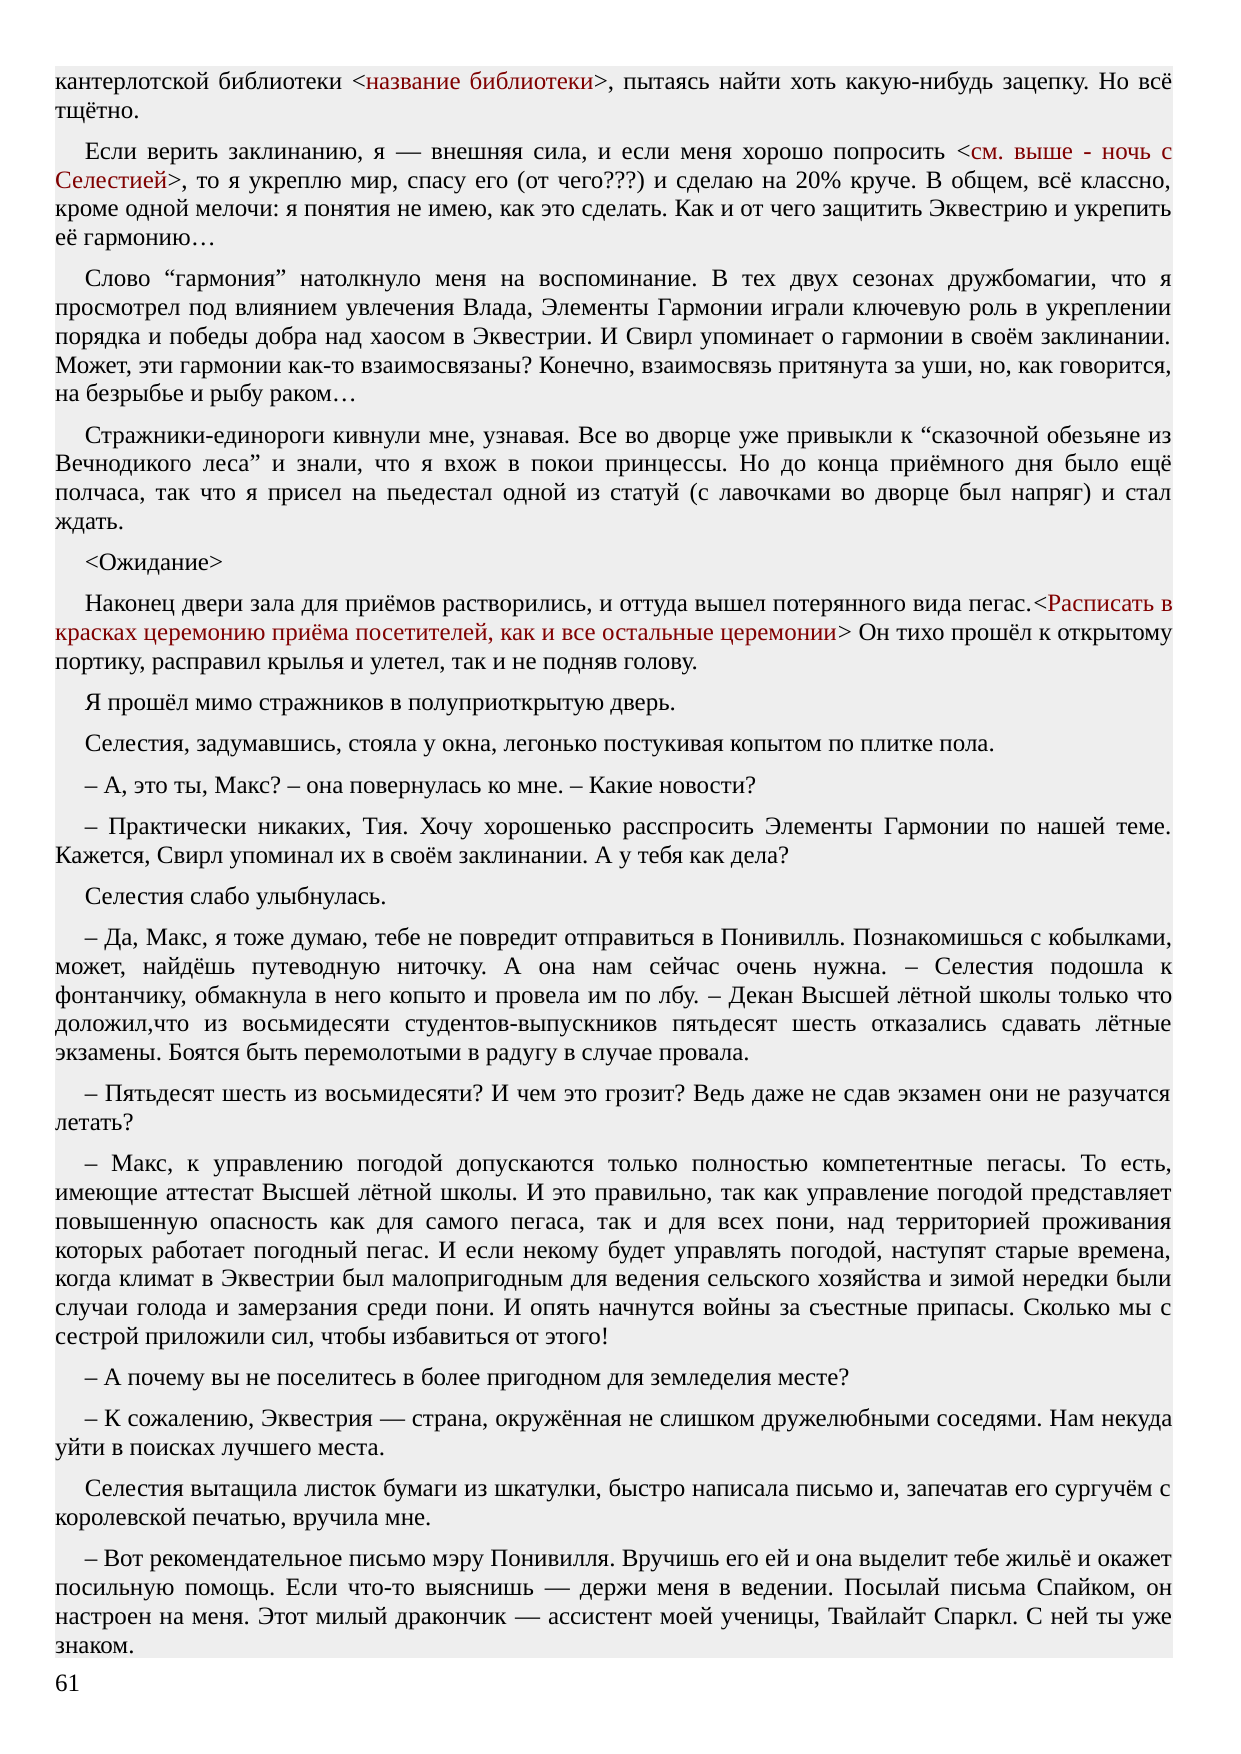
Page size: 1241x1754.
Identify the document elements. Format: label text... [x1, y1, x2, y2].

text Если верить заклинанию, я — внешняя сила, и если меня хорошо попросить <см. выше - ночь с Селестией>, то я укреплю мир, спасу его (от чего???) и сделаю на 20% круче. В общем, всё классно, кроме одной мелочи: я понятия не имею, как это сделать. Как и от чего защитить Эквестрию и укрепить её гармонию… [55, 136, 1173, 251]
text – А, это ты, Макс? – она повернулась ко мне. – Какие новости? [55, 770, 1173, 798]
text – А почему вы не поселитесь в более пригодном для земледелия месте? [55, 1362, 1173, 1391]
text – К сожалению, Эквестрия — страна, окружённая не слишком дружелюбными соседями. Нам некуда уйти в поисках лучшего места. [55, 1403, 1173, 1461]
text Стражники-единороги кивнули мне, узнавая. Все во дворце уже привыкли к “сказочной обезьяне из Вечнодикого леса” и знали, что я вхож в покои принцессы. Но до конца приёмного дня было ещё полчаса, так что я присел на пьедестал одной из статуй (с лавочками во дворце был напряг) и стал ждать. [55, 420, 1173, 535]
text <Ожидание> [55, 547, 1173, 576]
text – Да, Макс, я тоже думаю, тебе не повредит отправиться в Понивилль. Познакомишься с кобылками, может, найдёшь путеводную ниточку. А она нам сейчас очень нужна. – Селестия подошла к фонтанчику, обмакнула в него копыто и провела им по лбу. – Декан Высшей лётной школы только что доложил,что из восьмидесяти студентов-выпускников пятьдесят шесть отказались сдавать лётные экзамены. Боятся быть перемолотыми в радугу в случае провала. [55, 922, 1173, 1066]
text – Вот рекомендательное письмо мэру Понивилля. Вручишь его ей и она выделит тебе жильё и окажет посильную помощь. Если что-то выяснишь — держи меня в ведении. Посылай письма Спайком, он настроен на меня. Этот милый дракончик — ассистент моей ученицы, Твайлайт Спаркл. С ней ты уже знаком. [55, 1543, 1173, 1658]
text – Пятьдесят шесть из восьмидесяти? И чем это грозит? Ведь даже не сдав экзамен они не разучатся летать? [55, 1078, 1173, 1136]
text Слово “гармония” натолкнуло меня на воспоминание. В тех двух сезонах дружбомагии, что я просмотрел под влиянием увлечения Влада, Элементы Гармонии играли ключевую роль в укреплении порядка и победы добра над хаосом в Эквестрии. И Свирл упоминает о гармонии в своём заклинании. Может, эти гармонии как-то взаимосвязаны? Конечно, взаимосвязь притянута за уши, но, как говорится, на безрыбье и рыбу раком… [55, 263, 1173, 407]
text Наконец двери зала для приёмов растворились, и оттуда вышел потерянного вида пегас.<Расписать в красках церемонию приёма посетителей, как и все остальные церемонии> Он тихо прошёл к открытому портику, расправил крылья и улетел, так и не подняв голову. [55, 588, 1173, 675]
text Селестия, задумавшись, стояла у окна, легонько постукивая копытом по плитке пола. [55, 728, 1173, 757]
text Селестия вытащила листок бумаги из шкатулки, быстро написала письмо и, запечатав его сургучём с королевской печатью, вручила мне. [55, 1473, 1173, 1531]
text – Практически никаких, Тия. Хочу хорошенько расспросить Элементы Гармонии по нашей теме. Кажется, Свирл упоминал их в своём заклинании. А у тебя как дела? [55, 811, 1173, 868]
text Я прошёл мимо стражников в полуприоткрытую дверь. [55, 687, 1173, 716]
text Селестия слабо улыбнулась. [55, 881, 1173, 910]
text – Макс, к управлению погодой допускаются только полностью компетентные пегасы. То есть, имеющие аттестат Высшей лётной школы. И это правильно, так как управление погодой представляет повышенную опасность как для самого пегаса, так и для всех пони, над территорией проживания которых работает погодный пегас. И если некому будет управлять погодой, наступят старые времена, когда климат в Эквестрии был малопригодным для ведения сельского хозяйства и зимой нередки были случаи голода и замерзания среди пони. И опять начнутся войны за съестные припасы. Сколько мы с сестрой приложили сил, чтобы избавиться от этого! [55, 1148, 1173, 1350]
text кантерлотской библиотеки <название библиотеки>, пытаясь найти хоть какую-нибудь зацепку. Но всё тщётно. [55, 66, 1173, 123]
